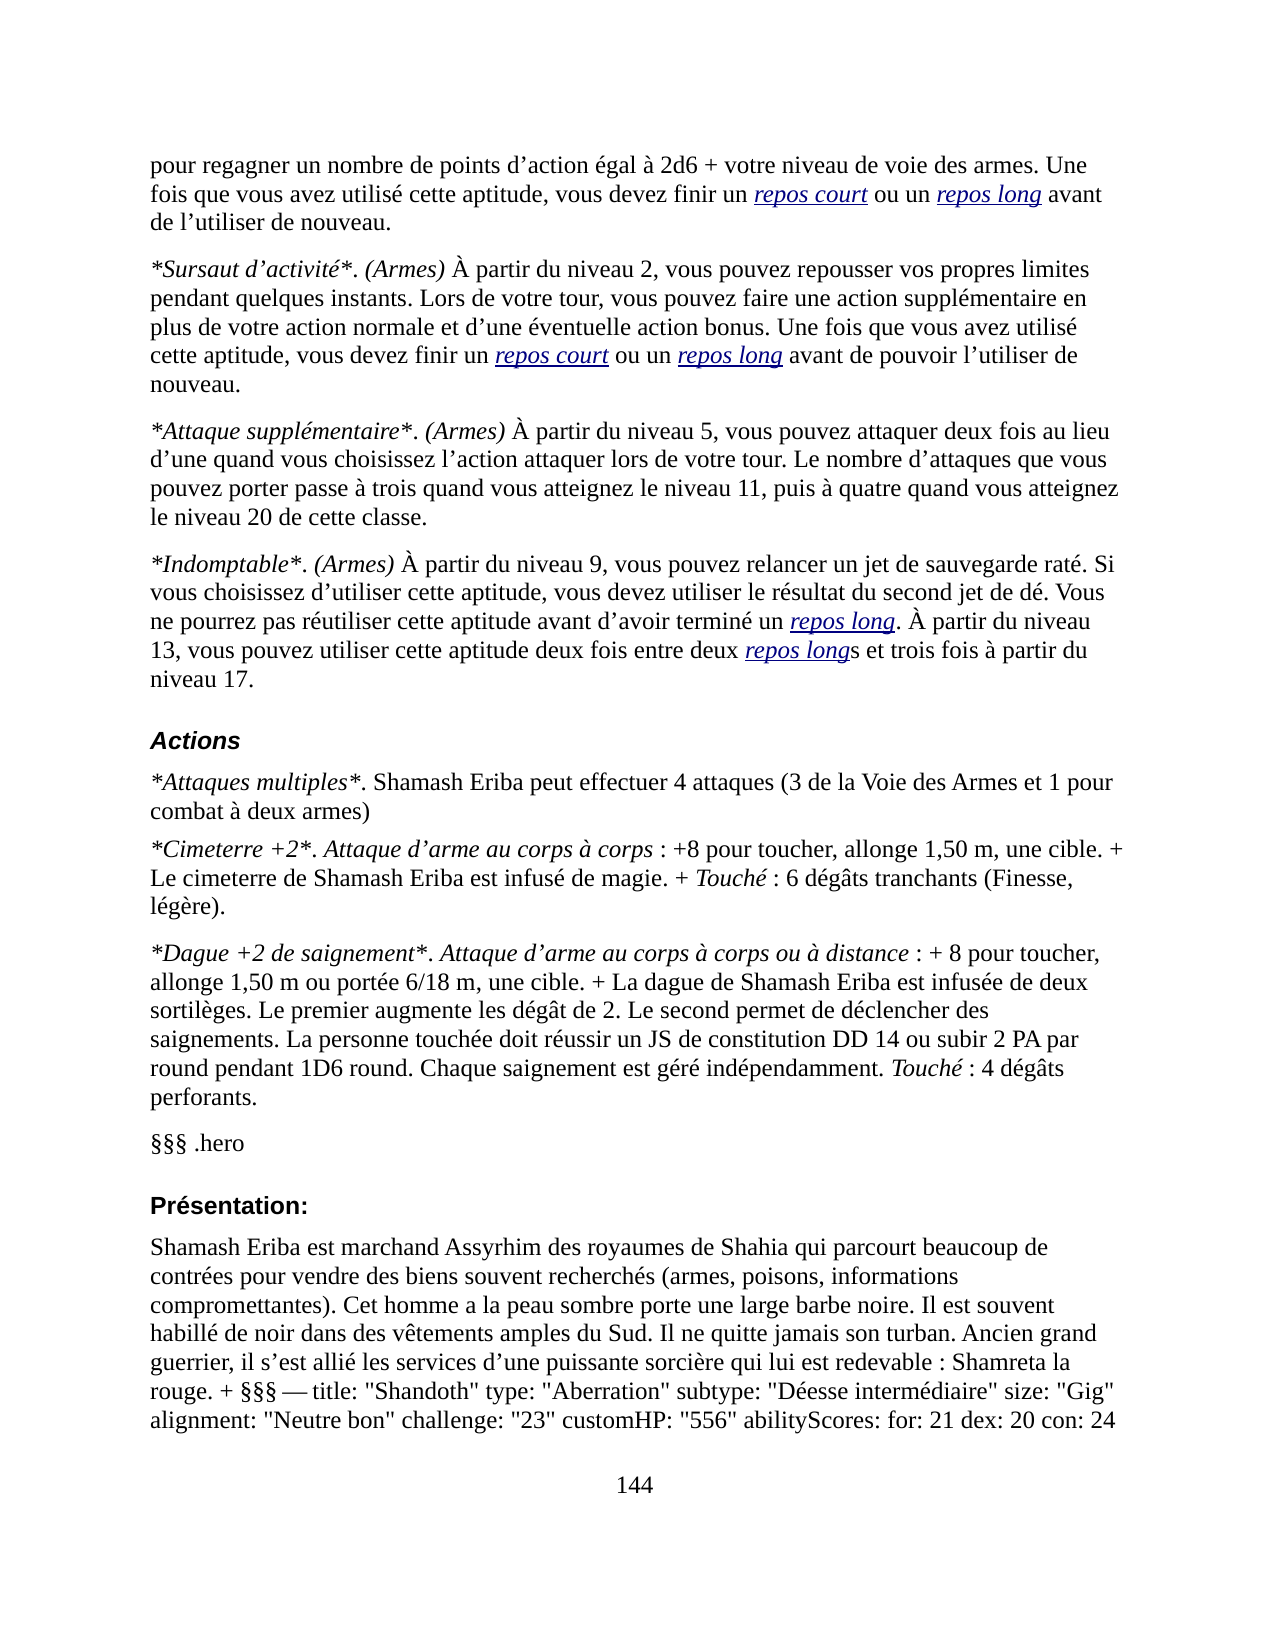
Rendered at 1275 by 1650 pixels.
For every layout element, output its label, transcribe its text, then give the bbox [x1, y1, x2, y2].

text *Sursaut d’activité*. (Armes) À partir du niveau 2, vous pouvez repousser vos propres limites pendant quelques instants. Lors de votre tour, vous pouvez faire une action supplémentaire en plus de votre action normale et d’une éventuelle action bonus. Une fois que vous avez utilisé cette aptitude, vous devez finir un repos court ou un repos long avant de pouvoir l’utiliser de nouveau. [150, 254, 1125, 398]
subtitle Présentation: [150, 1191, 1125, 1220]
subtitle Actions [150, 726, 1125, 755]
text *Attaques multiples*. Shamash Eriba peut effectuer 4 attaques (3 de la Voie des Armes et 1 pour combat à deux armes) [150, 767, 1125, 825]
text *Attaque supplémentaire*. (Armes) À partir du niveau 5, vous pouvez attaquer deux fois au lieu d’une quand vous choisissez l’action attaquer lors de votre tour. Le nombre d’attaques que vous pouvez porter passe à trois quand vous atteignez le niveau 11, puis à quatre quand vous atteignez le niveau 20 de cette classe. [150, 416, 1125, 531]
text *Dague +2 de saignement*. Attaque d’arme au corps à corps ou à distance : + 8 pour toucher, allonge 1,50 m ou portée 6/18 m, une cible. + La dague de Shamash Eriba est infusée de deux sortilèges. Le premier augmente les dégât de 2. Le second permet de déclencher des saignements. La personne touchée doit réussir un JS de constitution DD 14 ou subir 2 PA par round pendant 1D6 round. Chaque saignement est géré indépendamment. Touché : 4 dégâts perforants. [150, 938, 1125, 1111]
text pour regagner un nombre de points d’action égal à 2d6 + votre niveau de voie des armes. Une fois que vous avez utilisé cette aptitude, vous devez finir un repos court ou un repos long avant de l’utiliser de nouveau. [150, 150, 1125, 236]
text Shamash Eriba est marchand Assyrhim des royaumes de Shahia qui parcourt beaucoup de contrées pour vendre des biens souvent recherchés (armes, poisons, informations compromettantes). Cet homme a la peau sombre porte une large barbe noire. Il est souvent habillé de noir dans des vêtements amples du Sud. Il ne quitte jamais son turban. Ancien grand guerrier, il s’est allié les services d’une puissante sorcière qui lui est redevable : Shamreta la rouge. + §§§ — title: "Shandoth" type: "Aberration" subtype: "Déesse intermédiaire" size: "Gig" alignment: "Neutre bon" challenge: "23" customHP: "556" abilityScores: for: 21 dex: 20 con: 24 [150, 1232, 1125, 1433]
text *Indomptable*. (Armes) À partir du niveau 9, vous pouvez relancer un jet de sauvegarde raté. Si vous choisissez d’utiliser cette aptitude, vous devez utiliser le résultat du second jet de dé. Vous ne pourrez pas réutiliser cette aptitude avant d’avoir terminé un repos long. À partir du niveau 13, vous pouvez utiliser cette aptitude deux fois entre deux repos longs et trois fois à partir du niveau 17. [150, 549, 1125, 692]
text §§§ .hero [150, 1128, 1125, 1157]
text *Cimeterre +2*. Attaque d’arme au corps à corps : +8 pour toucher, allonge 1,50 m, une cible. + Le cimeterre de Shamash Eriba est infusé de magie. + Touché : 6 dégâts tranchants (Finesse, légère). [150, 834, 1125, 920]
